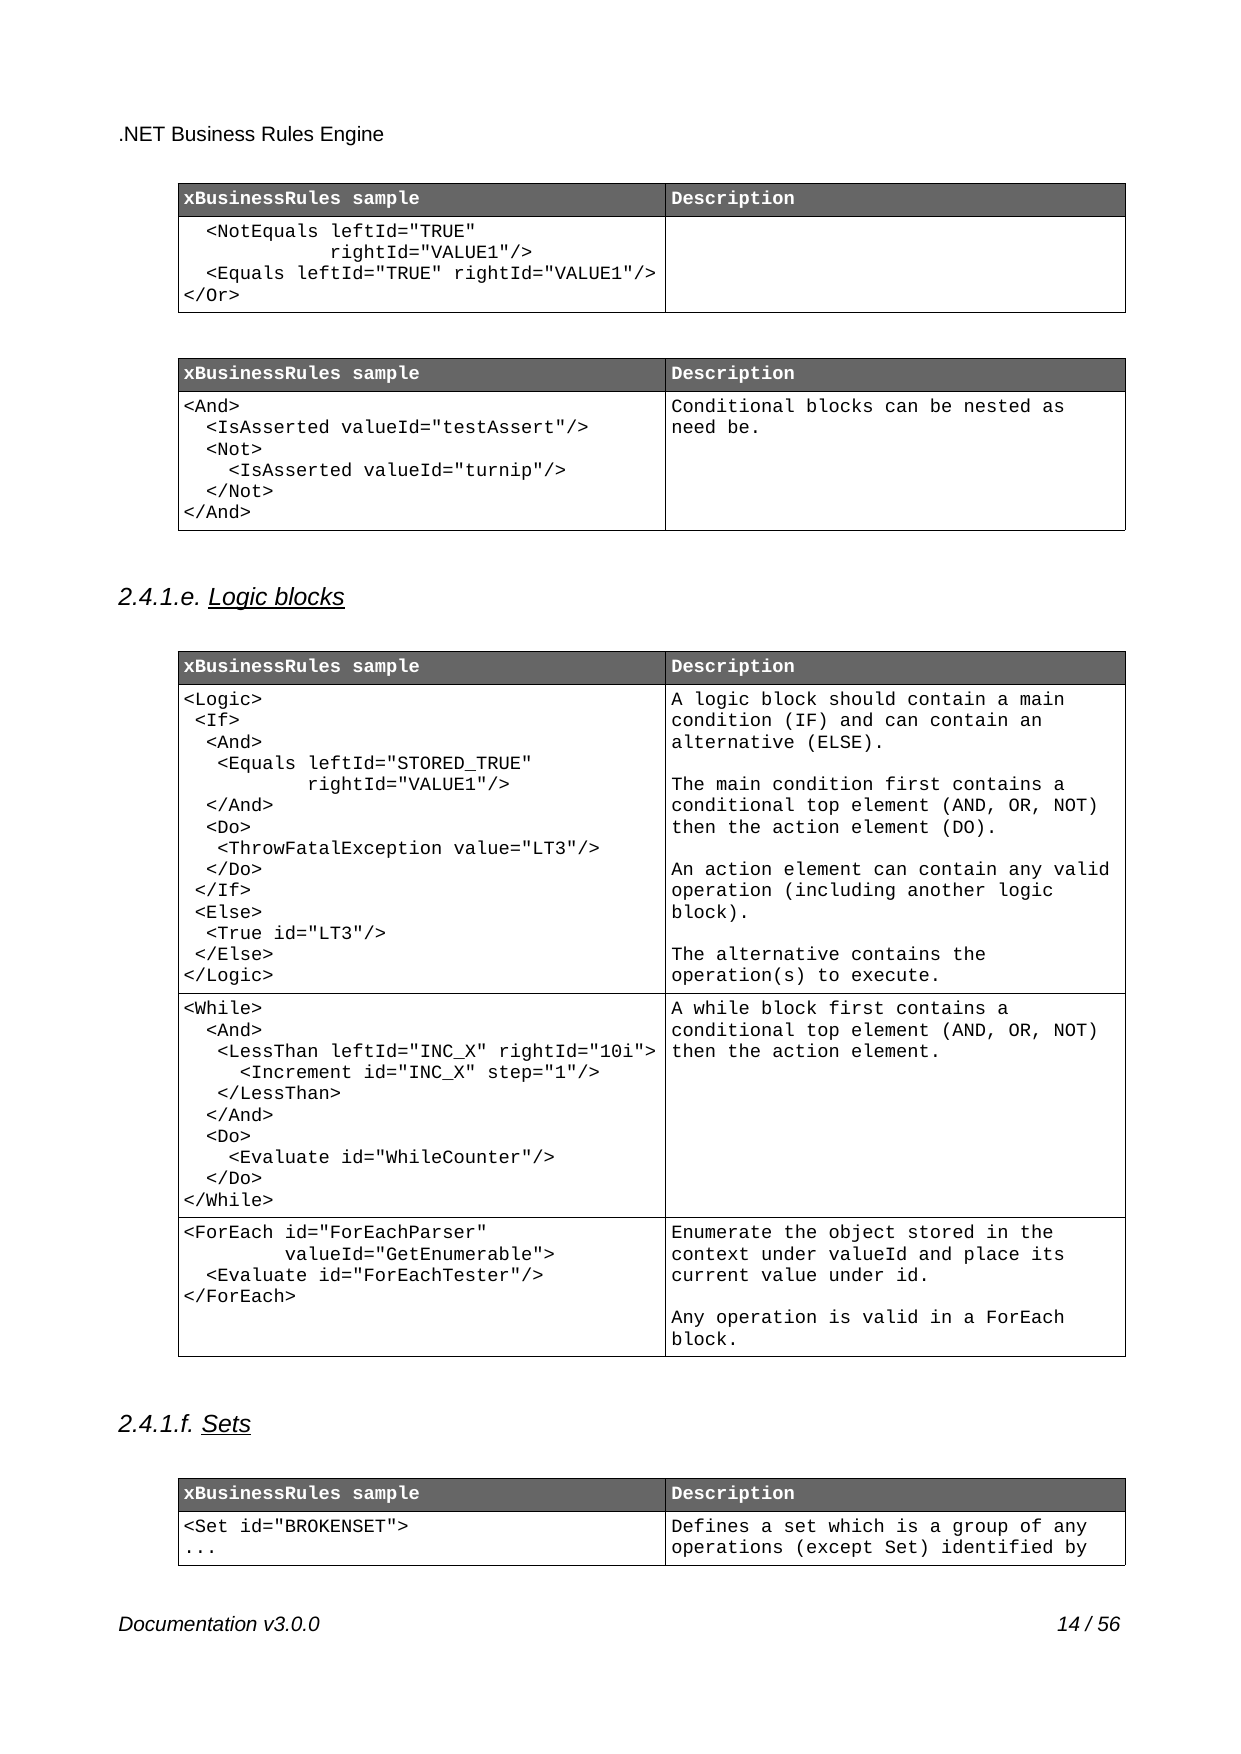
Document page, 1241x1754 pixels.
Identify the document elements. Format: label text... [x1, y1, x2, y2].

table_header Description [666, 184, 1125, 216]
table_header Description [666, 652, 1125, 684]
table_cell <And> <IsAsserted valueId="testAssert"/> <Not> <IsAsserted valueId="turnip"/> </Not> </And> [179, 392, 665, 530]
table_cell A while block first contains a conditional top element (AND, OR, NOT) then the action element. [666, 994, 1125, 1217]
table_header xBusinessRules sample [179, 1479, 665, 1511]
table_cell Defines a set which is a group of any operations (except Set) identified by [666, 1512, 1125, 1565]
table_cell Conditional blocks can be nested as need be. [666, 392, 1125, 530]
table_cell Enumerate the object stored in the context under valueId and place its current value under id. Any operation is valid in a ForEach block. [666, 1218, 1125, 1356]
subtitle Sets [118, 1409, 1124, 1437]
table_header xBusinessRules sample [179, 184, 665, 216]
table_header Description [666, 359, 1125, 391]
table_cell A logic block should contain a main condition (IF) and can contain an alternative (ELSE). The main condition first contains a conditional top element (AND, OR, NOT) then the action element (DO). An action element can contain any valid operation (including another logic block). The alternative contains the operation(s) to execute. [666, 685, 1125, 993]
table_cell <While> <And> <LessThan leftId="INC_X" rightId="10i"> <Increment id="INC_X" step="1"/> </LessThan> </And> <Do> <Evaluate id="WhileCounter"/> </Do> </While> [179, 994, 665, 1217]
table_cell <NotEquals leftId="TRUE" rightId="VALUE1"/> <Equals leftId="TRUE" rightId="VALUE1"/> </Or> [179, 217, 665, 312]
table_cell <ForEach id="ForEachParser" valueId="GetEnumerable"> <Evaluate id="ForEachTester"/> </ForEach> [179, 1218, 665, 1356]
table_cell [666, 217, 1125, 312]
subtitle Logic blocks [118, 583, 1124, 611]
table_cell <Logic> <If> <And> <Equals leftId="STORED_TRUE" rightId="VALUE1"/> </And> <Do> <ThrowFatalException value="LT3"/> </Do> </If> <Else> <True id="LT3"/> </Else> </Logic> [179, 685, 665, 993]
table_header xBusinessRules sample [179, 652, 665, 684]
table_header xBusinessRules sample [179, 359, 665, 391]
table_header Description [666, 1479, 1125, 1511]
table_cell <Set id="BROKENSET"> ... [179, 1512, 665, 1565]
